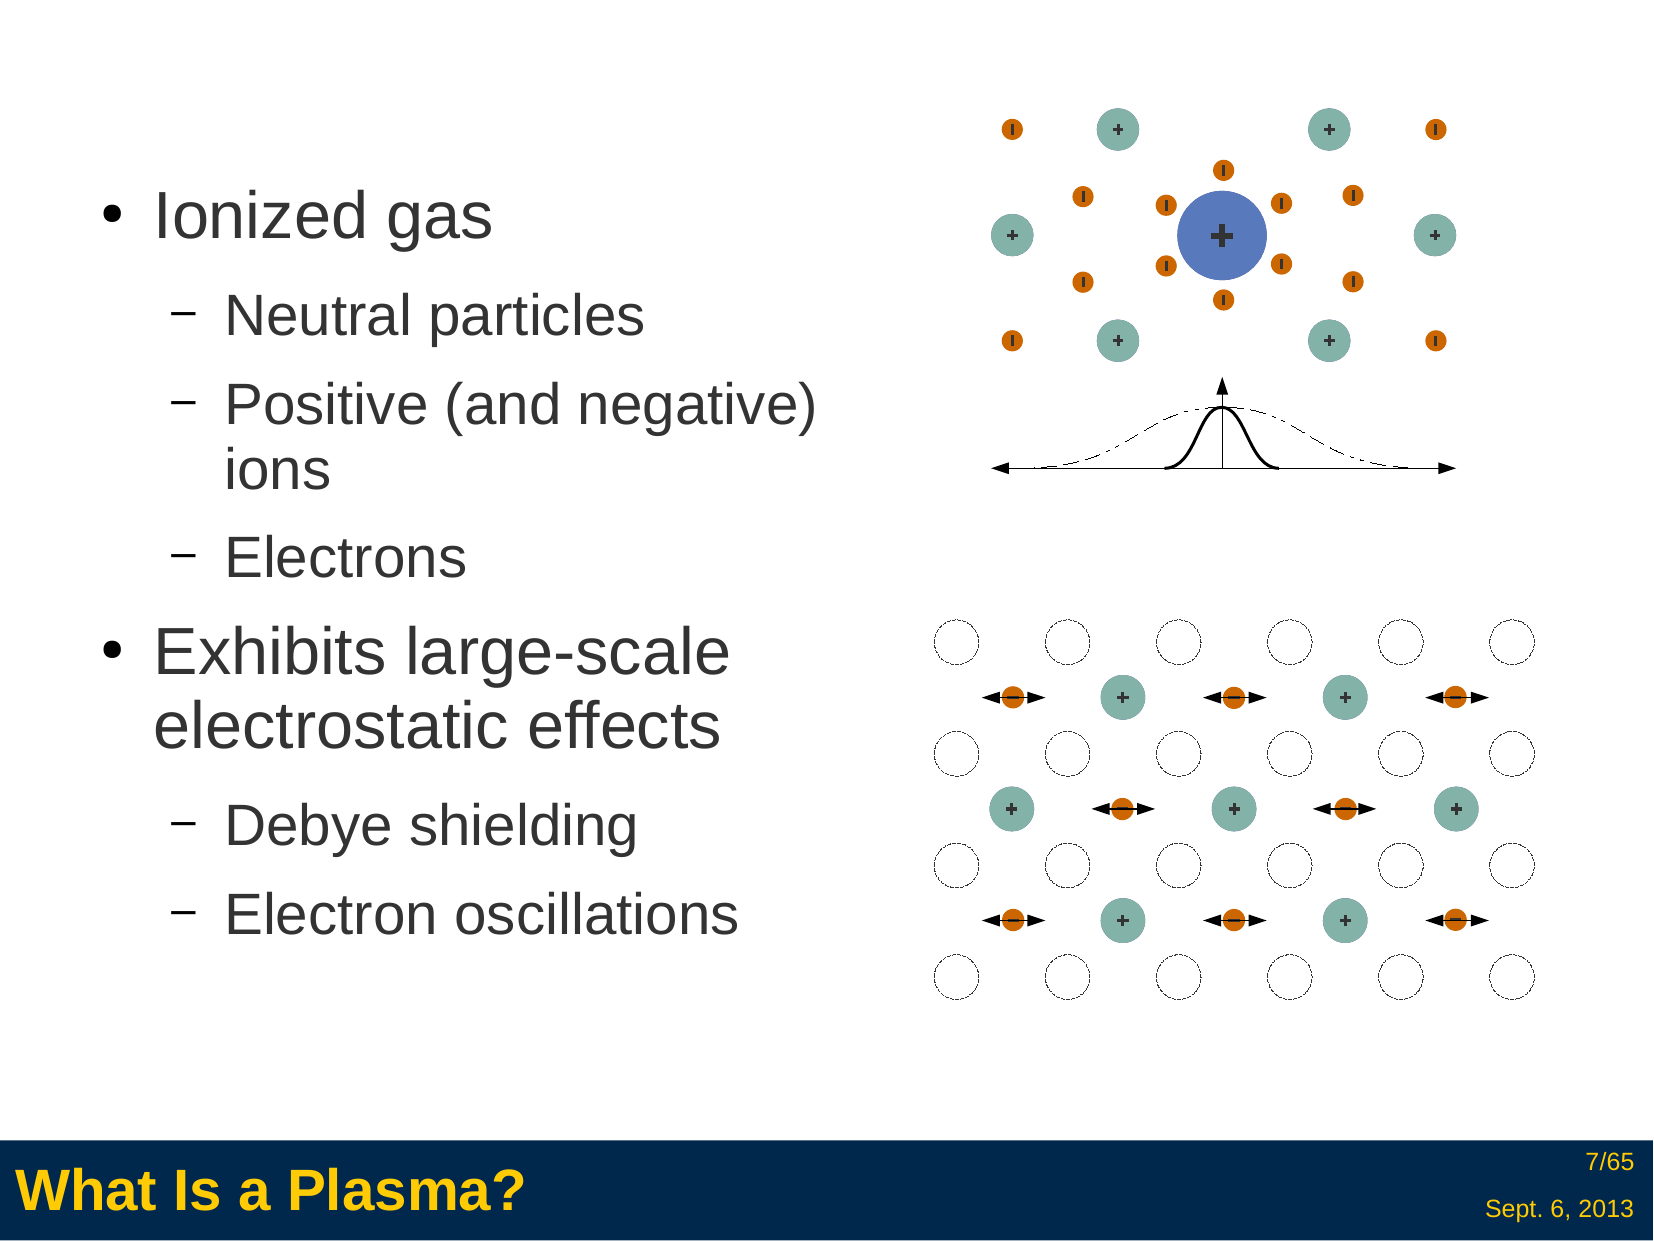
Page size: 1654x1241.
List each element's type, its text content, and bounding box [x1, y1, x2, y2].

text_box [1001, 330, 1023, 352]
text_box [1308, 319, 1351, 362]
text_box [1001, 118, 1023, 140]
text_box [1177, 190, 1267, 281]
text_box [1222, 686, 1246, 697]
text_box [1444, 698, 1467, 709]
text_box [1096, 108, 1140, 151]
text_box [1444, 921, 1467, 931]
text_box [1211, 786, 1257, 832]
text_box [1222, 698, 1246, 710]
text_box [1072, 271, 1094, 293]
text_box [1222, 908, 1246, 920]
title What Is a Plasma? [14, 1140, 1380, 1241]
text_box [1111, 810, 1134, 821]
text_box [1270, 192, 1293, 214]
text_box [1425, 330, 1447, 352]
text_box [1213, 159, 1235, 181]
text_box [1072, 186, 1094, 208]
text_box [1308, 108, 1351, 151]
text_box [1444, 908, 1467, 920]
text_box [1155, 255, 1177, 277]
text_box [1001, 686, 1025, 697]
text_box [1155, 194, 1177, 216]
text_box [1342, 271, 1364, 293]
text_box [1444, 685, 1467, 697]
text_box [1096, 319, 1140, 362]
text_box [1100, 898, 1146, 943]
text_box [991, 213, 1034, 257]
text_box [1222, 921, 1246, 932]
text_box [989, 786, 1035, 832]
text_box [1322, 675, 1368, 720]
text_box [1270, 253, 1293, 275]
text_box [1334, 797, 1357, 808]
text_box [1100, 675, 1146, 720]
text_box [1434, 786, 1479, 832]
text_box [1001, 698, 1025, 709]
text_box [1413, 214, 1457, 257]
text_box [1322, 898, 1368, 943]
text_box [1425, 118, 1447, 141]
text_box [1334, 810, 1357, 821]
text_box [1001, 908, 1025, 920]
text_box [1213, 289, 1235, 311]
list Ionized gas Neutral particles Positive (and negative) ions Electrons Exhibits large-scale electrostatic effects Debye shielding Electron oscillations [82, 75, 833, 1051]
text_box [1111, 797, 1134, 808]
text_box [1002, 921, 1025, 932]
text_box [1342, 184, 1364, 206]
